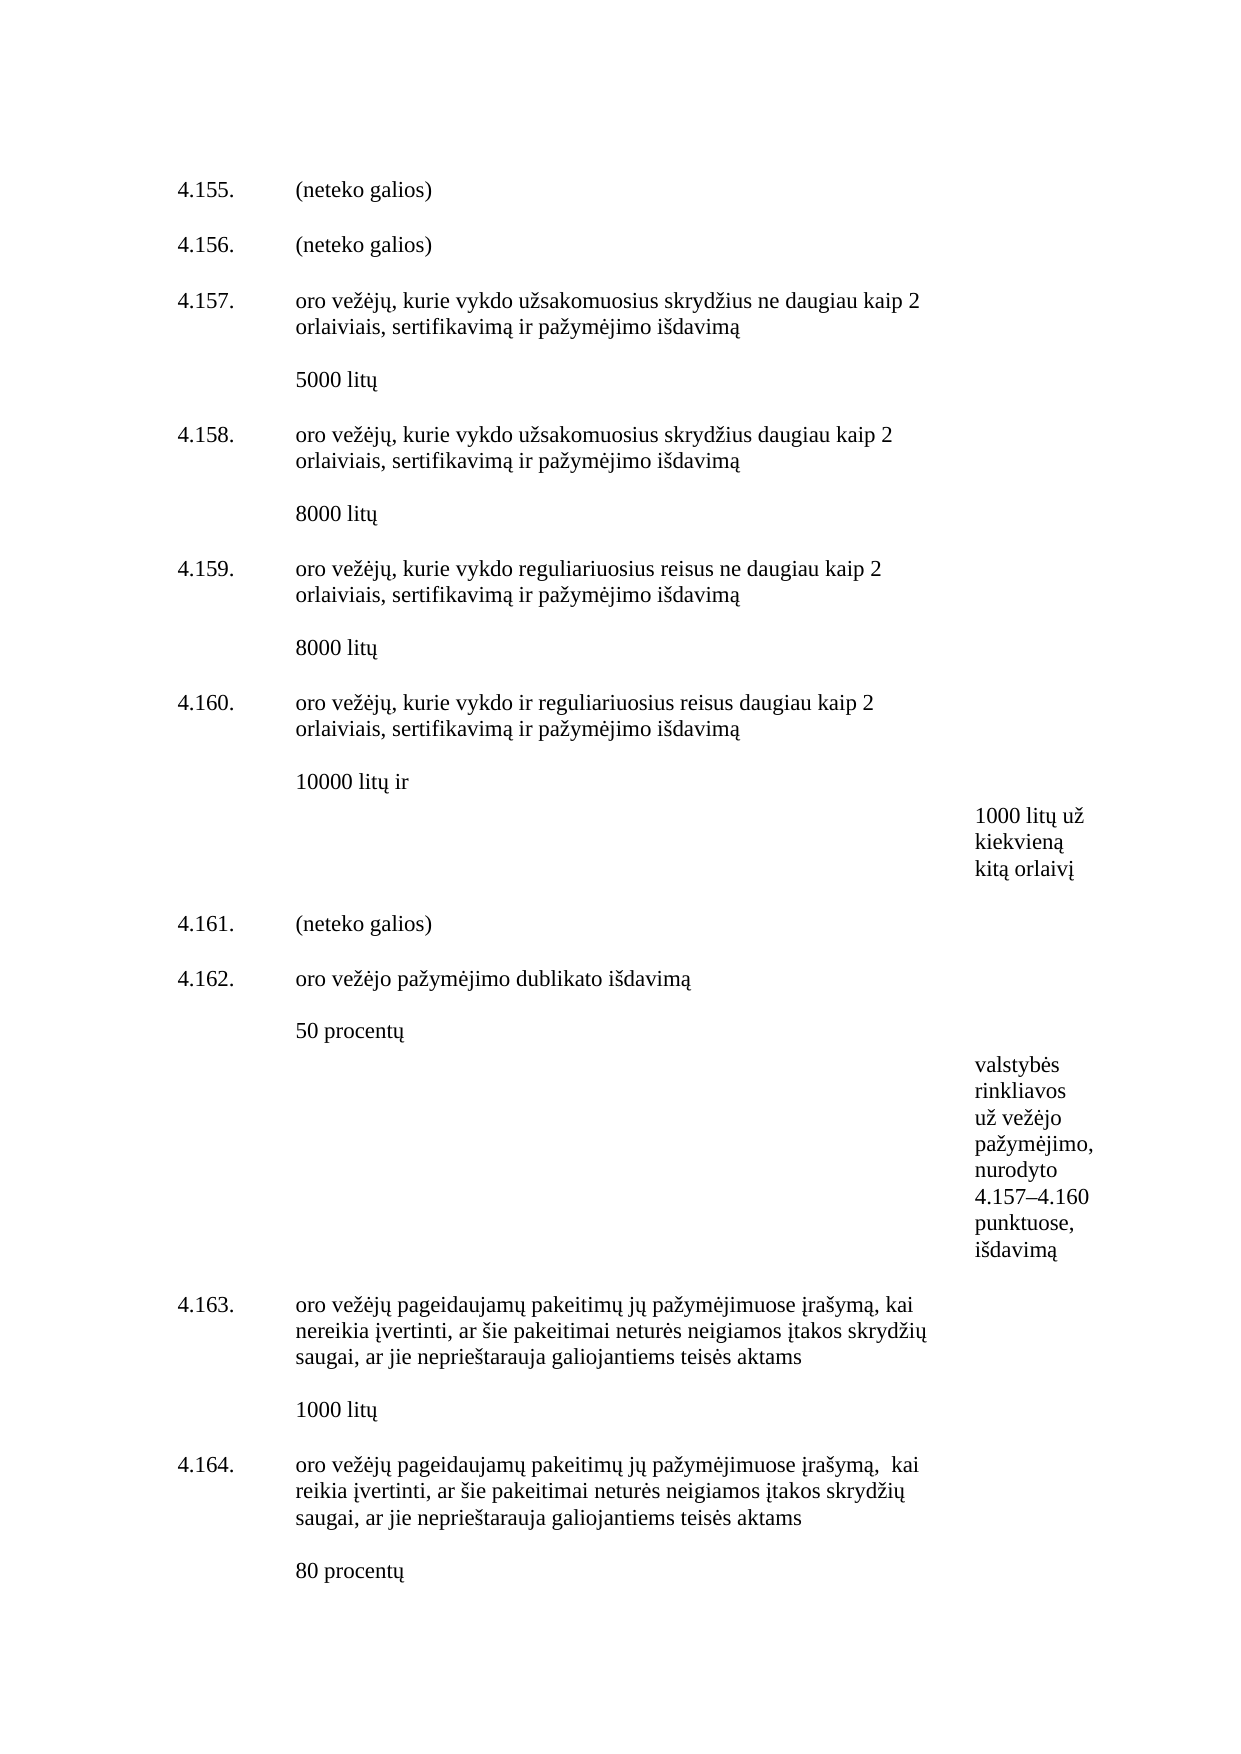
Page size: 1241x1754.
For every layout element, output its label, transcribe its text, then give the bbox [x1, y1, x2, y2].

text 4.157. oro vežėjų, kurie vykdo užsakomuosius skrydžius ne daugiau kaip 2 [177, 287, 930, 313]
text 4.156. (neteko galios) [177, 232, 930, 258]
text 4.162. oro vežėjo pažymėjimo dublikato išdavimą 50 procentų [177, 965, 930, 1044]
text orlaiviais, sertifikavimą ir pažymėjimo išdavimą 10000 litų ir [177, 716, 930, 794]
text 1000 litų už kiekvieną [974, 802, 1122, 854]
text nurodyto 4.157–4.160 [974, 1157, 1122, 1209]
text orlaiviais, sertifikavimą ir pažymėjimo išdavimą 8000 litų [177, 447, 930, 526]
text saugai, ar jie neprieštarauja galiojantiems teisės aktams 1000 litų [177, 1343, 930, 1422]
text valstybės rinkliavos [974, 1051, 1122, 1104]
text reikia įvertinti, ar šie pakeitimai neturės neigiamos įtakos skrydžių [177, 1478, 930, 1504]
text 4.158. oro vežėjų, kurie vykdo užsakomuosius skrydžius daugiau kaip 2 [177, 421, 930, 447]
text orlaiviais, sertifikavimą ir pažymėjimo išdavimą 5000 litų [177, 313, 930, 392]
text saugai, ar jie neprieštarauja galiojantiems teisės aktams 80 procentų [177, 1504, 930, 1583]
text už vežėjo pažymėjimo, [974, 1104, 1122, 1157]
text 4.155. (neteko galios) [177, 176, 930, 203]
text nereikia įvertinti, ar šie pakeitimai neturės neigiamos įtakos skrydžių [177, 1317, 930, 1343]
text punktuose, išdavimą [974, 1209, 1122, 1262]
text orlaiviais, sertifikavimą ir pažymėjimo išdavimą 8000 litų [177, 581, 930, 660]
text 4.159. oro vežėjų, kurie vykdo reguliariuosius reisus ne daugiau kaip 2 [177, 555, 930, 581]
text 4.161. (neteko galios) [177, 910, 945, 936]
text 4.164. oro vežėjų pageidaujamų pakeitimų jų pažymėjimuose įrašymą, kai [177, 1451, 930, 1478]
text kitą orlaivį [974, 854, 1122, 881]
text 4.163. oro vežėjų pageidaujamų pakeitimų jų pažymėjimuose įrašymą, kai [177, 1291, 930, 1317]
text 4.160. oro vežėjų, kurie vykdo ir reguliariuosius reisus daugiau kaip 2 [177, 689, 930, 716]
